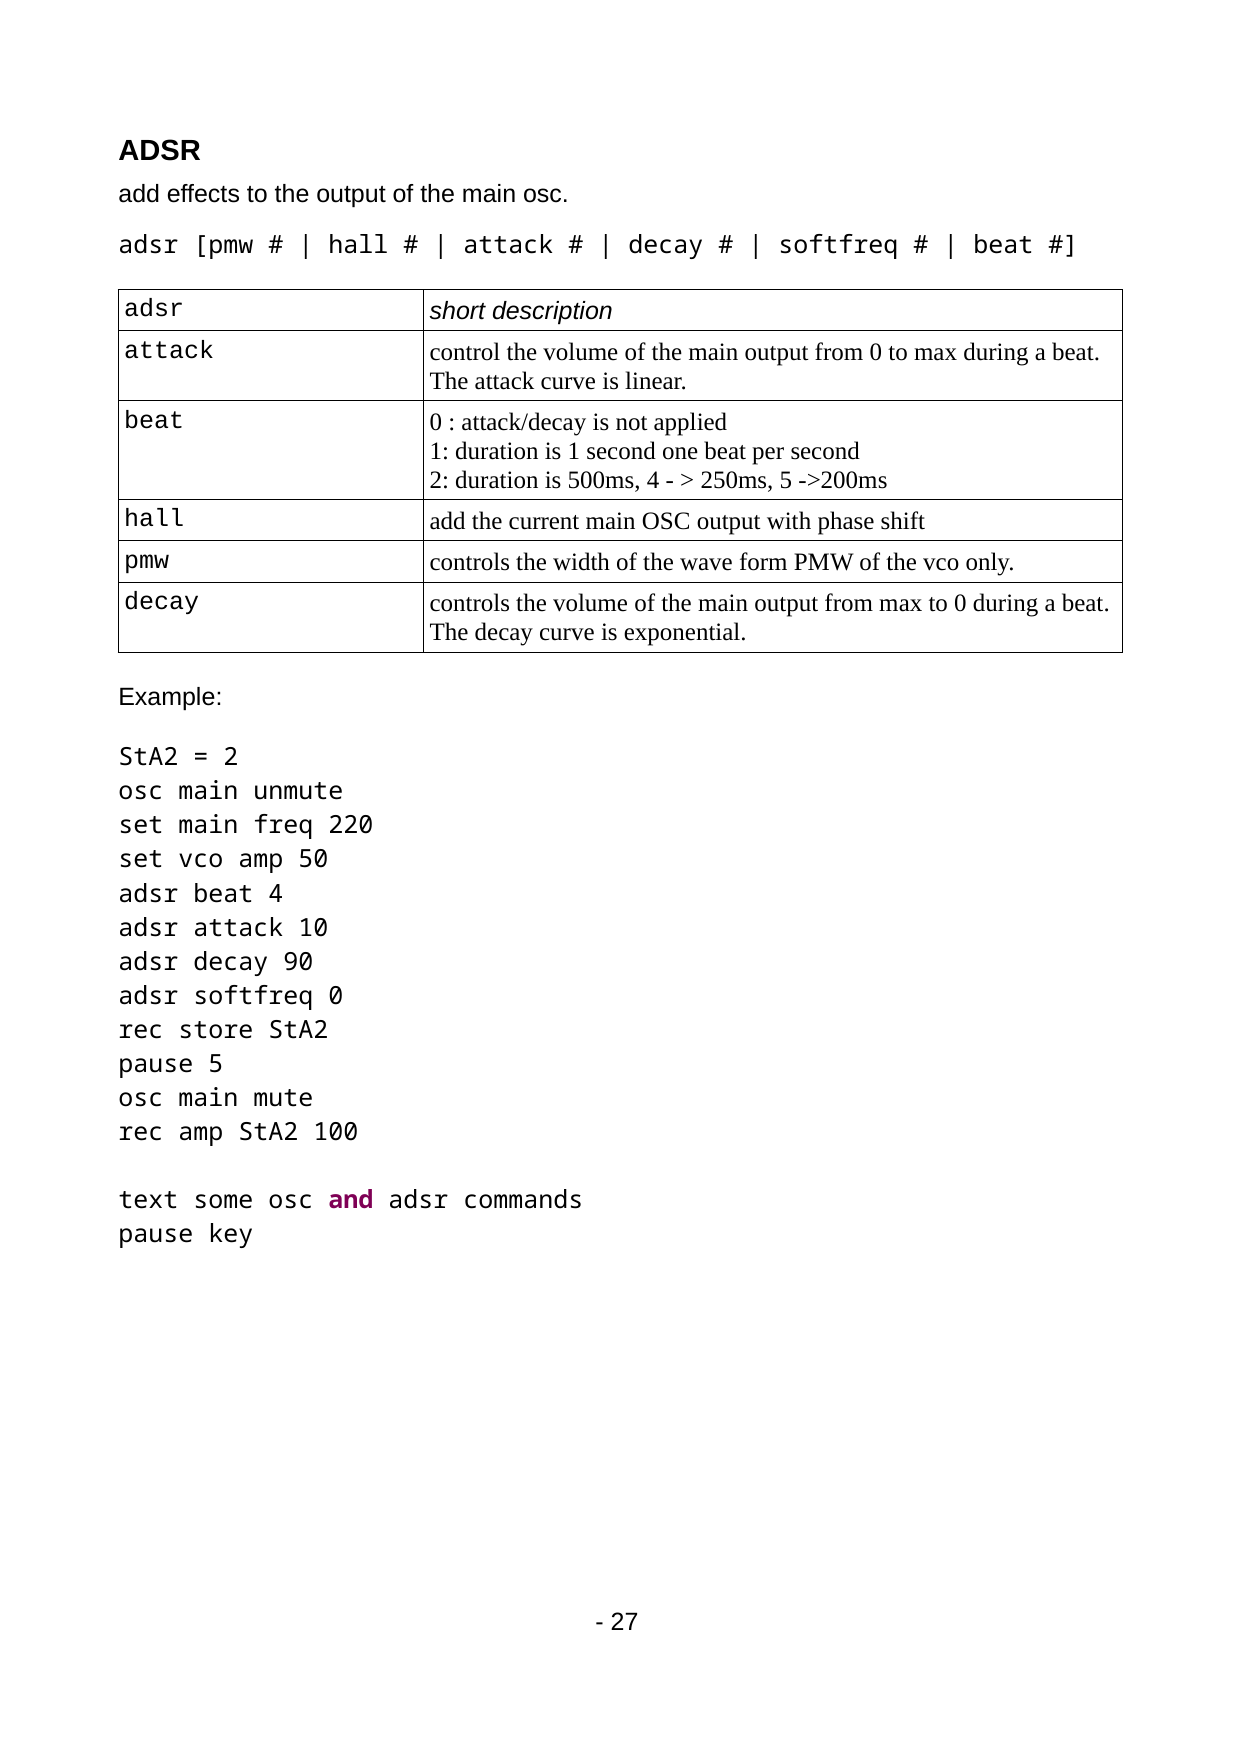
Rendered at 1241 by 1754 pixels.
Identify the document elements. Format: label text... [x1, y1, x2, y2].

table_cell controls the width of the wave form PMW of the vco only. [424, 541, 1122, 582]
table_cell pmw [119, 541, 423, 582]
text set main freq 220 [118, 807, 1122, 841]
text adsr attack 10 [118, 909, 1122, 943]
text StA2 = 2 [118, 739, 1122, 773]
text text some osc and adsr commands [118, 1182, 1122, 1216]
table_cell 0 : attack/decay is not applied 1: duration is 1 second one beat per second 2: duration is 500ms, 4 - > 250ms, 5 ->200ms [424, 401, 1122, 499]
text osc main mute [118, 1079, 1122, 1114]
text adsr beat 4 [118, 875, 1122, 909]
text adsr decay 90 [118, 943, 1122, 977]
text pause key [118, 1216, 1122, 1250]
text adsr softfreq 0 [118, 977, 1122, 1011]
text add effects to the output of the main osc. [118, 179, 1122, 207]
table_cell controls the volume of the main output from max to 0 during a beat. The decay curve is exponential. [424, 583, 1122, 652]
table_header short description [424, 290, 1122, 330]
table_cell decay [119, 583, 423, 652]
text pause 5 [118, 1046, 1122, 1079]
text rec store StA2 [118, 1011, 1122, 1046]
table_cell beat [119, 401, 423, 499]
text osc main unmute [118, 773, 1122, 807]
text set vco amp 50 [118, 841, 1122, 875]
subtitle ADSR [118, 133, 1122, 166]
table_header adsr [119, 290, 423, 330]
text rec amp StA2 100 [118, 1114, 1122, 1148]
table_cell hall [119, 500, 423, 540]
text Example: [118, 681, 1122, 710]
table_cell control the volume of the main output from 0 to max during a beat. The attack curve is linear. [424, 331, 1122, 400]
text adsr [pmw # | hall # | attack # | decay # | softfreq # | beat #] [118, 226, 1122, 260]
table_cell attack [119, 331, 423, 400]
table_cell add the current main OSC output with phase shift [424, 500, 1122, 540]
